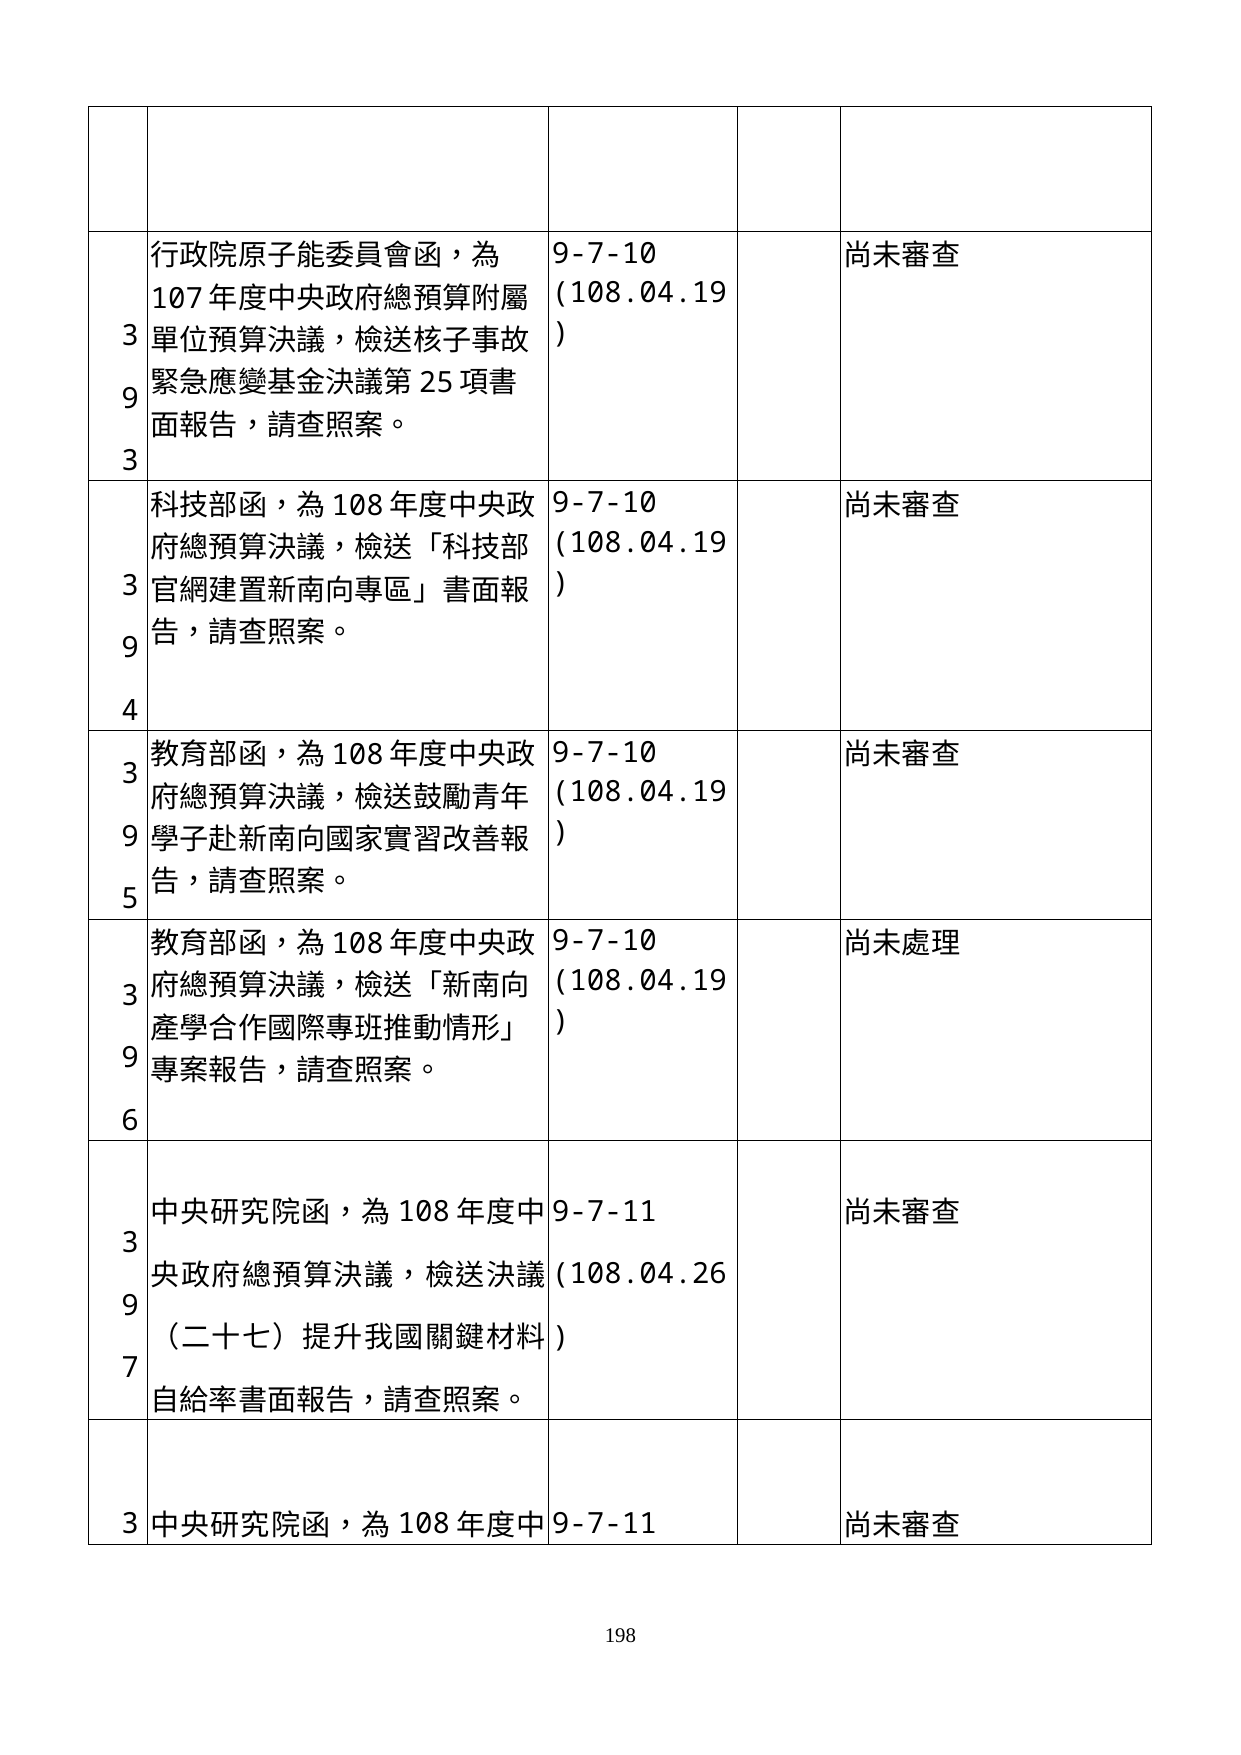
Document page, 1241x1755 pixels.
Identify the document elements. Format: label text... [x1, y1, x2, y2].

table_cell 尚未審查 [841, 1420, 1151, 1543]
table_cell 科技部函，為108年度中央政府總預算決議，檢送「科技部官網建置新南向專區」書面報告，請查照案。 [148, 481, 548, 730]
table_cell [89, 920, 147, 1140]
table_cell 尚未處理 [841, 920, 1151, 1140]
table_cell [738, 920, 840, 1140]
table_cell [738, 731, 840, 918]
table_cell [841, 107, 1151, 231]
table_cell 尚未審查 [841, 731, 1151, 918]
table_cell [738, 107, 840, 231]
table_cell 9-7-10 (108.04.19) [549, 920, 737, 1140]
table_cell 9-7-11 [549, 1420, 737, 1543]
table_cell [738, 1420, 840, 1543]
table_cell [549, 107, 737, 231]
table_cell 尚未審查 [841, 1141, 1151, 1418]
table_cell 9-7-10 (108.04.19) [549, 232, 737, 480]
table_cell 9-7-10 (108.04.19) [549, 481, 737, 730]
table_cell 9-7-11 (108.04.26) [549, 1141, 737, 1418]
table_cell 教育部函，為108年度中央政府總預算決議，檢送「新南向產學合作國際專班推動情形」專案報告，請查照案。 [148, 920, 548, 1140]
table_cell [738, 1141, 840, 1418]
table_cell [738, 232, 840, 480]
table_cell 中央研究院函，為108年度中 [148, 1420, 548, 1543]
table_cell [738, 481, 840, 730]
table_cell [89, 481, 147, 730]
table_cell [89, 232, 147, 480]
table_cell [89, 731, 147, 918]
table_cell 行政院原子能委員會函，為107年度中央政府總預算附屬單位預算決議，檢送核子事故緊急應變基金決議第25項書面報告，請查照案。 [148, 232, 548, 480]
table_cell 尚未審查 [841, 232, 1151, 480]
table_cell 教育部函，為108年度中央政府總預算決議，檢送鼓勵青年學子赴新南向國家實習改善報告，請查照案。 [148, 731, 548, 918]
table_cell [89, 1141, 147, 1418]
table_cell [148, 107, 548, 231]
table_cell [89, 1420, 147, 1543]
table_cell 尚未審查 [841, 481, 1151, 730]
table_cell 9-7-10 (108.04.19) [549, 731, 737, 918]
table_cell 中央研究院函，為108年度中央政府總預算決議，檢送決議（二十七）提升我國關鍵材料自給率書面報告，請查照案。 [148, 1141, 548, 1418]
table_cell [89, 107, 147, 231]
